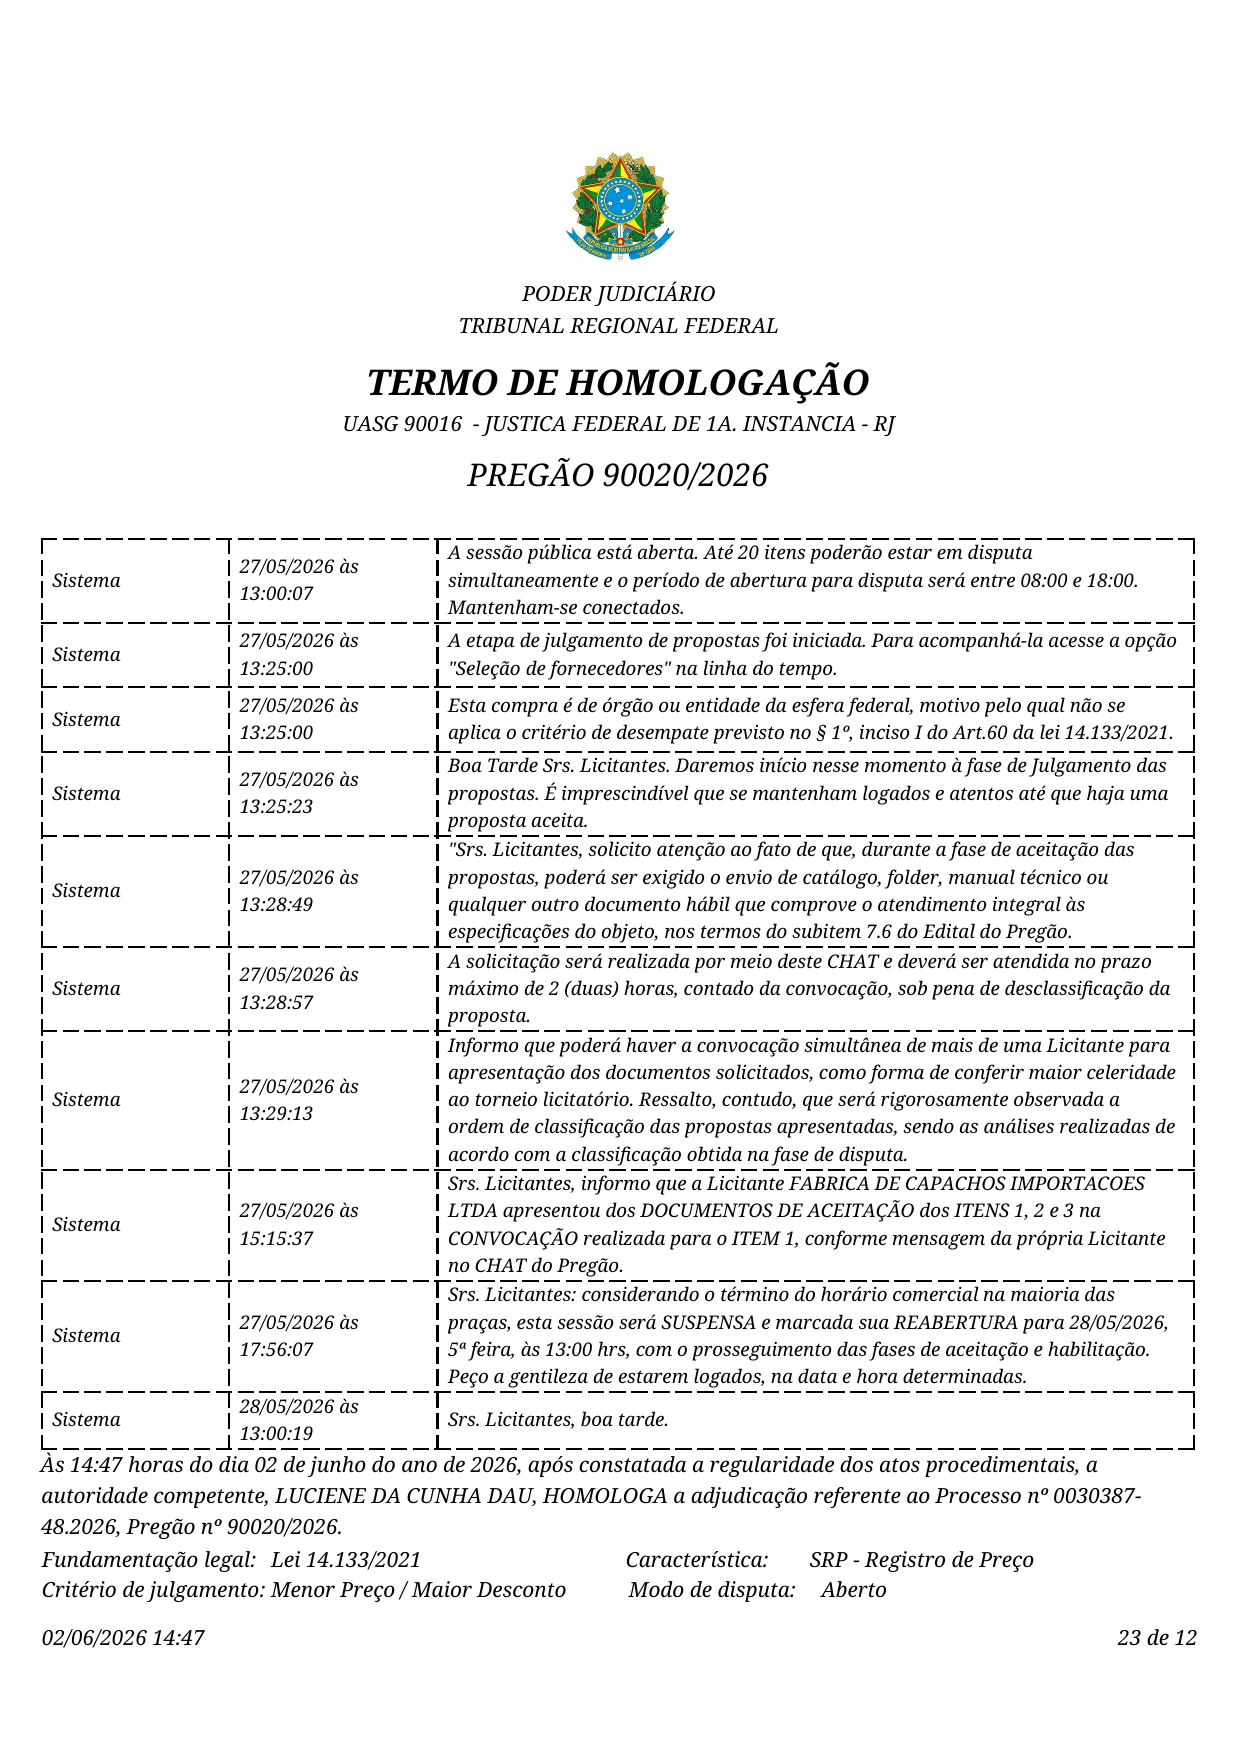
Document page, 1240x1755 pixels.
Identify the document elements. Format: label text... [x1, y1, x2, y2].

table_cell Srs. Licitantes, boa tarde. [438, 1391, 1194, 1448]
table_cell Menor Preço / Maior Desconto Modo de disputa: Aberto [271, 1575, 1197, 1613]
subtitle TERMO DE HOMOLOGAÇÃO [42, 357, 1198, 406]
table_cell Sistema [42, 751, 229, 835]
table_cell 27/05/2026 às 15:15:37 [229, 1169, 437, 1280]
table_cell 27/05/2026 às 17:56:07 [229, 1280, 437, 1391]
table_cell "Srs. Licitantes, solicito atenção ao fato de que, durante a fase de aceitação das propostas, poderá ser exigido o envio de catálogo, folder, manual técnico ou qualquer outro documento hábil que comprove o atendimento integral às especificações do objeto, nos termos do subitem 7.6 do Edital do Pregão. [438, 835, 1194, 946]
table_cell 27/05/2026 às 13:25:00 [229, 622, 437, 686]
table_cell Sistema [42, 686, 229, 751]
table_cell Srs. Licitantes, informo que a Licitante FABRICA DE CAPACHOS IMPORTACOES LTDA apresentou dos DOCUMENTOS DE ACEITAÇÃO dos ITENS 1, 2 e 3 na CONVOCAÇÃO realizada para o ITEM 1, conforme mensagem da própria Licitante no CHAT do Pregão. [438, 1169, 1194, 1280]
table_cell A etapa de julgamento de propostas foi iniciada. Para acompanhá-la acesse a opção "Seleção de fornecedores" na linha do tempo. [438, 622, 1194, 686]
table_cell Srs. Licitantes: considerando o término do horário comercial na maioria das praças, esta sessão será SUSPENSA e marcada sua REABERTURA para 28/05/2026, 5ª feira, às 13:00 hrs, com o prosseguimento das fases de aceitação e habilitação. Peço a gentileza de estarem logados, na data e hora determinadas. [438, 1280, 1194, 1391]
table_header Fundamentação legal: [42, 1545, 271, 1575]
table_cell 27/05/2026 às 13:25:23 [229, 751, 437, 835]
text Às 14:47 horas do dia 02 de junho do ano de 2026, após constatada a regularidade dos atos procedimentais, a autoridade competente, LUCIENE DA CUNHA DAU, HOMOLOGA a adjudicação referente ao Processo nº 0030387-48.2026, Pregão nº 90020/2026. [40, 1450, 1200, 1541]
text UASG 90016 - JUSTICA FEDERAL DE 1A. INSTANCIA - RJ [42, 409, 1198, 437]
table_cell Sistema [42, 622, 229, 686]
table_cell Sistema [42, 1280, 229, 1391]
table_header 27/05/2026 às 13:00:07 [229, 538, 437, 622]
table_cell Boa Tarde Srs. Licitantes. Daremos início nesse momento à fase de Julgamento das propostas. É imprescindível que se mantenham logados e atentos até que haja uma proposta aceita. [438, 751, 1194, 835]
text PODER JUDICIÁRIO [42, 279, 1198, 308]
text TRIBUNAL REGIONAL FEDERAL [42, 312, 1198, 340]
table_header Lei 14.133/2021 Característica: SRP - Registro de Preço [271, 1545, 1197, 1575]
table_cell Sistema [42, 1030, 229, 1168]
table_cell Critério de julgamento: [42, 1575, 271, 1613]
table_cell A solicitação será realizada por meio deste CHAT e deverá ser atendida no prazo máximo de 2 (duas) horas, contado da convocação, sob pena de desclassificação da proposta. [438, 946, 1194, 1030]
table_cell Sistema [42, 1391, 229, 1448]
table_cell 27/05/2026 às 13:28:49 [229, 835, 437, 946]
table_cell Esta compra é de órgão ou entidade da esfera federal, motivo pelo qual não se aplica o critério de desempate previsto no § 1º, inciso I do Art.60 da lei 14.133/2021. [438, 686, 1194, 751]
table_header Sistema [42, 538, 229, 622]
table_cell 27/05/2026 às 13:29:13 [229, 1030, 437, 1168]
subtitle PREGÃO 90020/2026 [42, 453, 1198, 495]
table_cell Sistema [42, 946, 229, 1030]
table_cell 27/05/2026 às 13:25:00 [229, 686, 437, 751]
table_cell 28/05/2026 às 13:00:19 [229, 1391, 437, 1448]
table_header A sessão pública está aberta. Até 20 itens poderão estar em disputa simultaneamente e o período de abertura para disputa será entre 08:00 e 18:00. Mantenham-se conectados. [438, 538, 1194, 622]
table_cell Informo que poderá haver a convocação simultânea de mais de uma Licitante para apresentação dos documentos solicitados, como forma de conferir maior celeridade ao torneio licitatório. Ressalto, contudo, que será rigorosamente observada a ordem de classificação das propostas apresentadas, sendo as análises realizadas de acordo com a classificação obtida na fase de disputa. [438, 1030, 1194, 1168]
table_cell 27/05/2026 às 13:28:57 [229, 946, 437, 1030]
table_cell Sistema [42, 1169, 229, 1280]
table_cell Sistema [42, 835, 229, 946]
